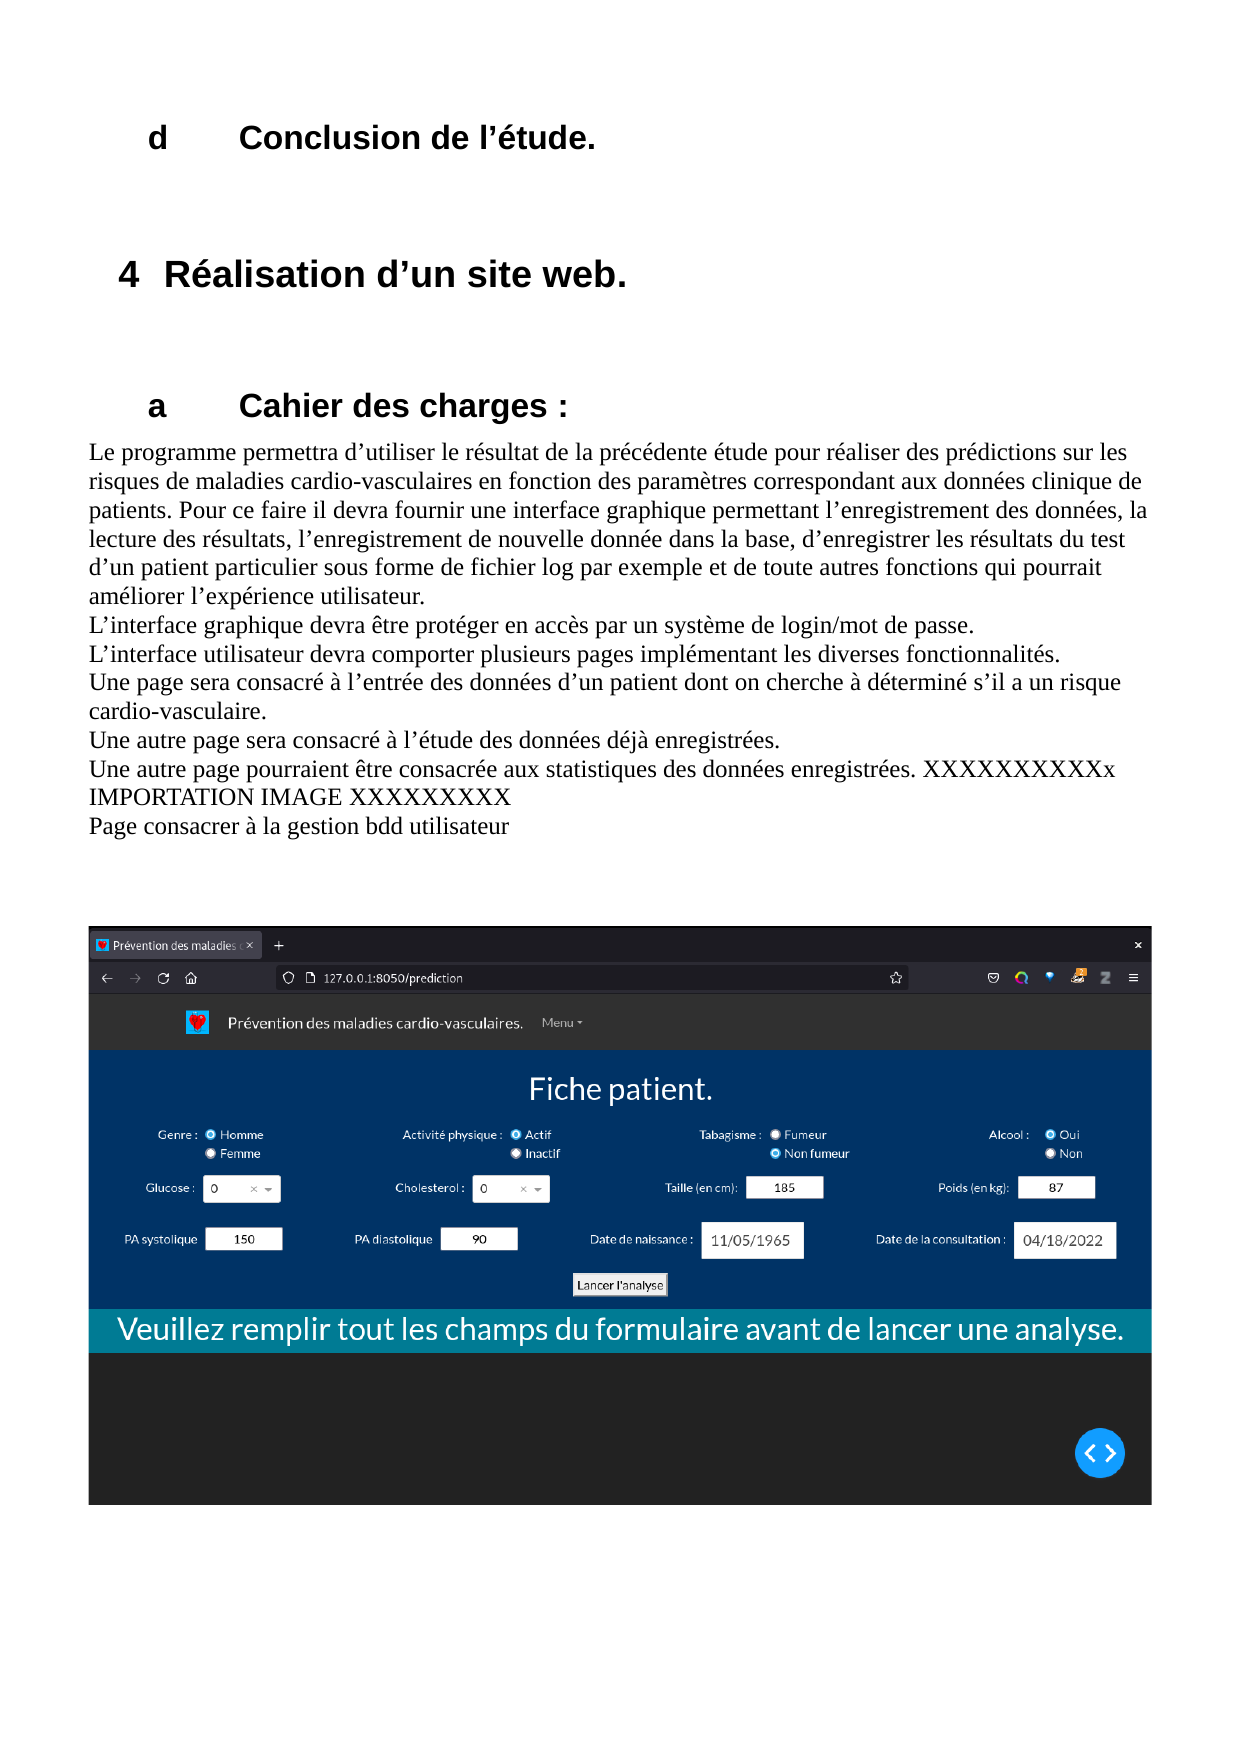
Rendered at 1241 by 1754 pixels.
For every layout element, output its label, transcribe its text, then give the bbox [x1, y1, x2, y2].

text Une autre page pourraient être consacrée aux statistiques des données enregistrées. XXXXXXXXXXx IMPORTATION IMAGE XXXXXXXXX [88, 754, 1152, 811]
text Une page sera consacré à l’entrée des données d’un patient dont on cherche à déterminé s’il a un risque cardio-vasculaire. [88, 667, 1152, 725]
text Une autre page sera consacré à l’étude des données déjà enregistrées. [88, 725, 1152, 754]
picture [88, 926, 1152, 1505]
text L’interface utilisateur devra comporter plusieurs pages implémentant les diverses fonctionnalités. [88, 639, 1152, 667]
subtitle Réalisation d’un site web. [88, 252, 1152, 295]
subtitle Conclusion de l’étude. [88, 118, 1152, 157]
subtitle Cahier des charges : [88, 386, 1152, 425]
text Le programme permettra d’utiliser le résultat de la précédente étude pour réaliser des prédictions sur les risques de maladies cardio-vasculaires en fonction des paramètres correspondant aux données clinique de patients. Pour ce faire il devra fournir une interface graphique permettant l’enregistrement des données, la lecture des résultats, l’enregistrement de nouvelle donnée dans la base, d’enregistrer les résultats du test d’un patient particulier sous forme de fichier log par exemple et de toute autres fonctions qui pourrait améliorer l’expérience utilisateur. [88, 437, 1152, 610]
text L’interface graphique devra être protéger en accès par un système de login/mot de passe. [88, 610, 1152, 639]
text Page consacrer à la gestion bdd utilisateur [88, 811, 1152, 840]
